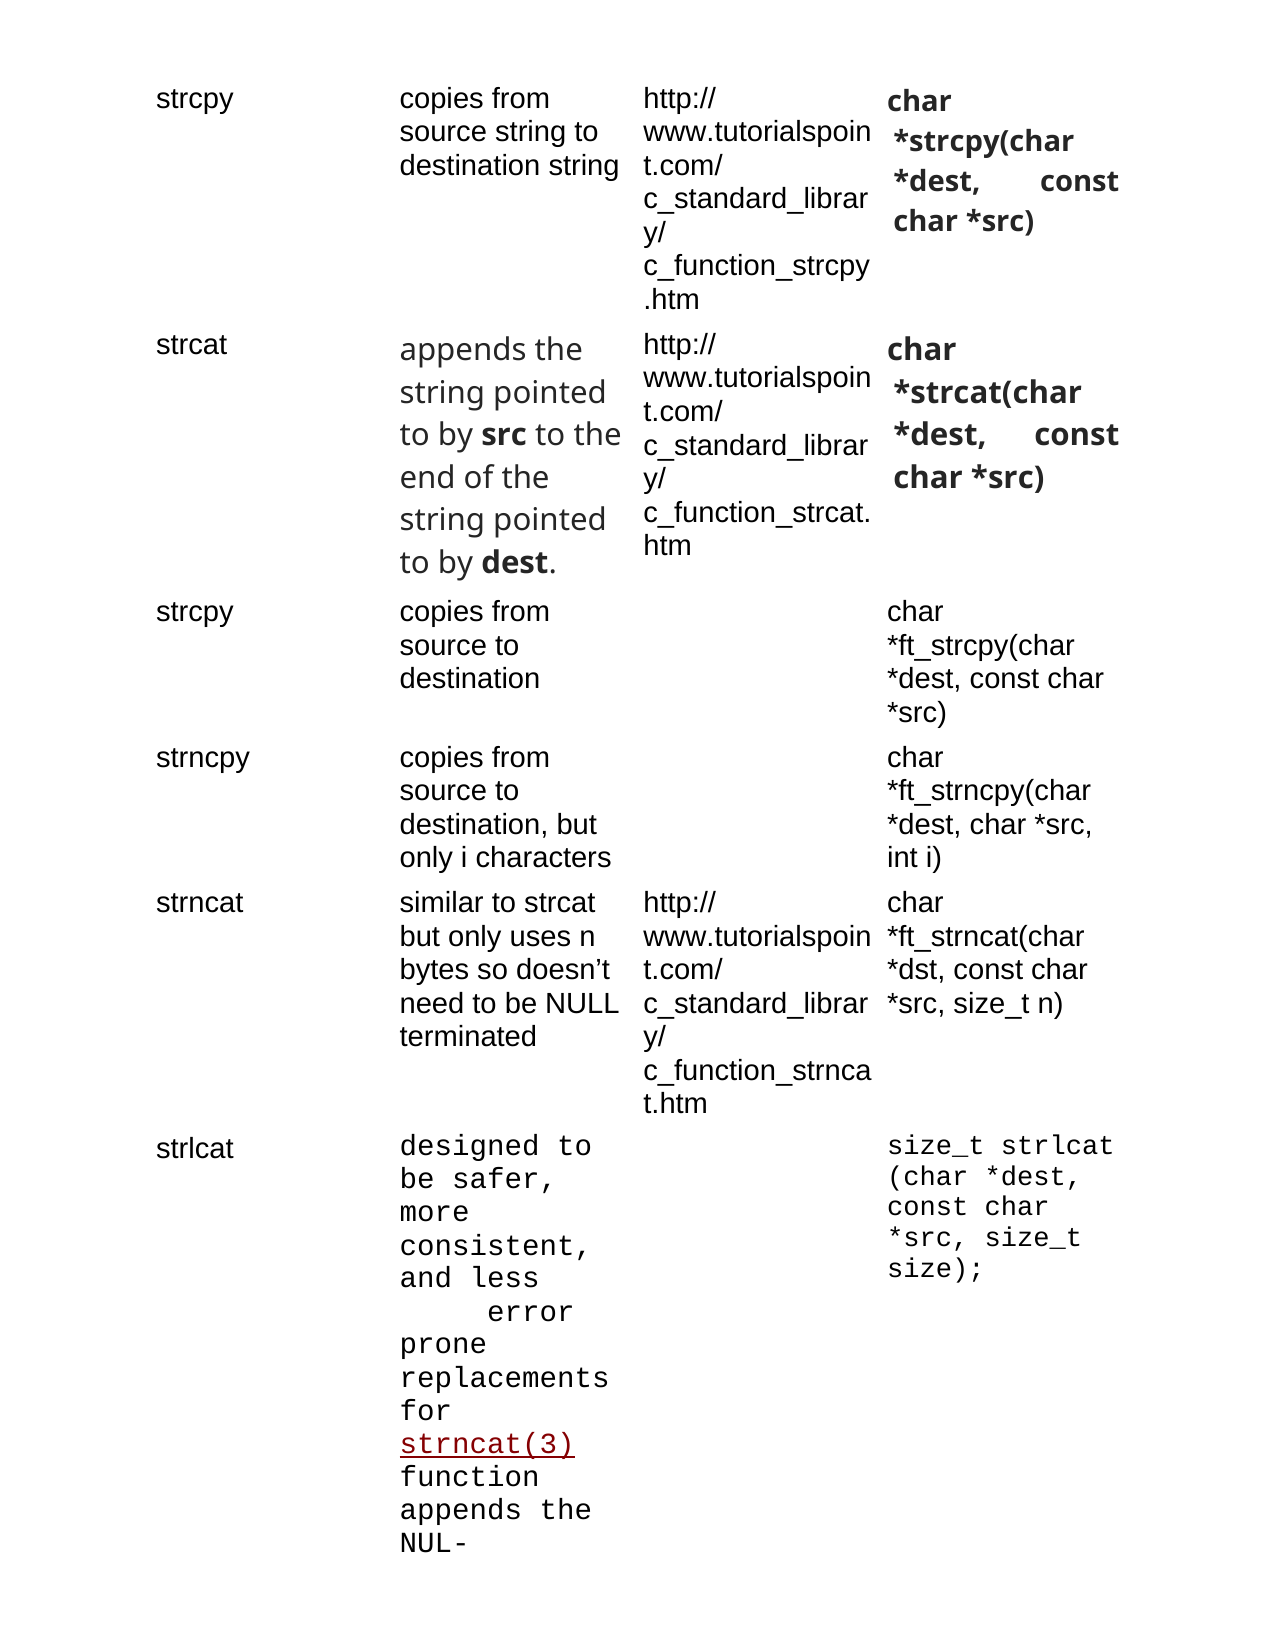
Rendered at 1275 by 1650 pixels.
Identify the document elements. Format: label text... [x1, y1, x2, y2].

table_cell copies from source string to destination string [394, 75, 637, 321]
table_cell char *ft_strncat(char *dst, const char *src, size_t n) [881, 880, 1125, 1126]
table_cell char *strcpy(char *dest, const char *src) [881, 75, 1125, 321]
table_cell copies from source to destination, but only i characters [394, 734, 637, 879]
table_cell char *strcat(char *dest, const char *src) [881, 321, 1125, 588]
table_cell copies from source to destination [394, 588, 637, 734]
table_cell appends the string pointed to by src to the end of the string pointed to by dest. [394, 321, 637, 588]
table_cell strcat [150, 321, 394, 588]
table_cell [638, 734, 881, 879]
table_cell strcpy [150, 588, 394, 734]
table_cell http://www.tutorialspoint.com/c_standard_library/c_function_strcat.htm [638, 321, 881, 588]
table_cell strncat [150, 880, 394, 1126]
table_cell char *ft_strncpy(char *dest, char *src, int i) [881, 734, 1125, 879]
table_cell similar to strcat but only uses n bytes so doesn’t need to be NULL terminated [394, 880, 637, 1126]
table_cell http://www.tutorialspoint.com/c_standard_library/c_function_strcpy.htm [638, 75, 881, 321]
table_cell [638, 588, 881, 734]
table_cell strncpy [150, 734, 394, 879]
table_cell designed to be safer, more consistent, and less error prone replacements for strncat(3) function appends the NUL- [394, 1126, 637, 1567]
table_cell strcpy [150, 75, 394, 321]
table_cell [638, 1126, 881, 1567]
table_cell char *ft_strcpy(char *dest, const char *src) [881, 588, 1125, 734]
table_cell strlcat [150, 1126, 394, 1567]
table_cell size_t strlcat (char *dest, const char *src, size_t size); [881, 1126, 1125, 1567]
table_cell http://www.tutorialspoint.com/c_standard_library/c_function_strncat.htm [638, 880, 881, 1126]
